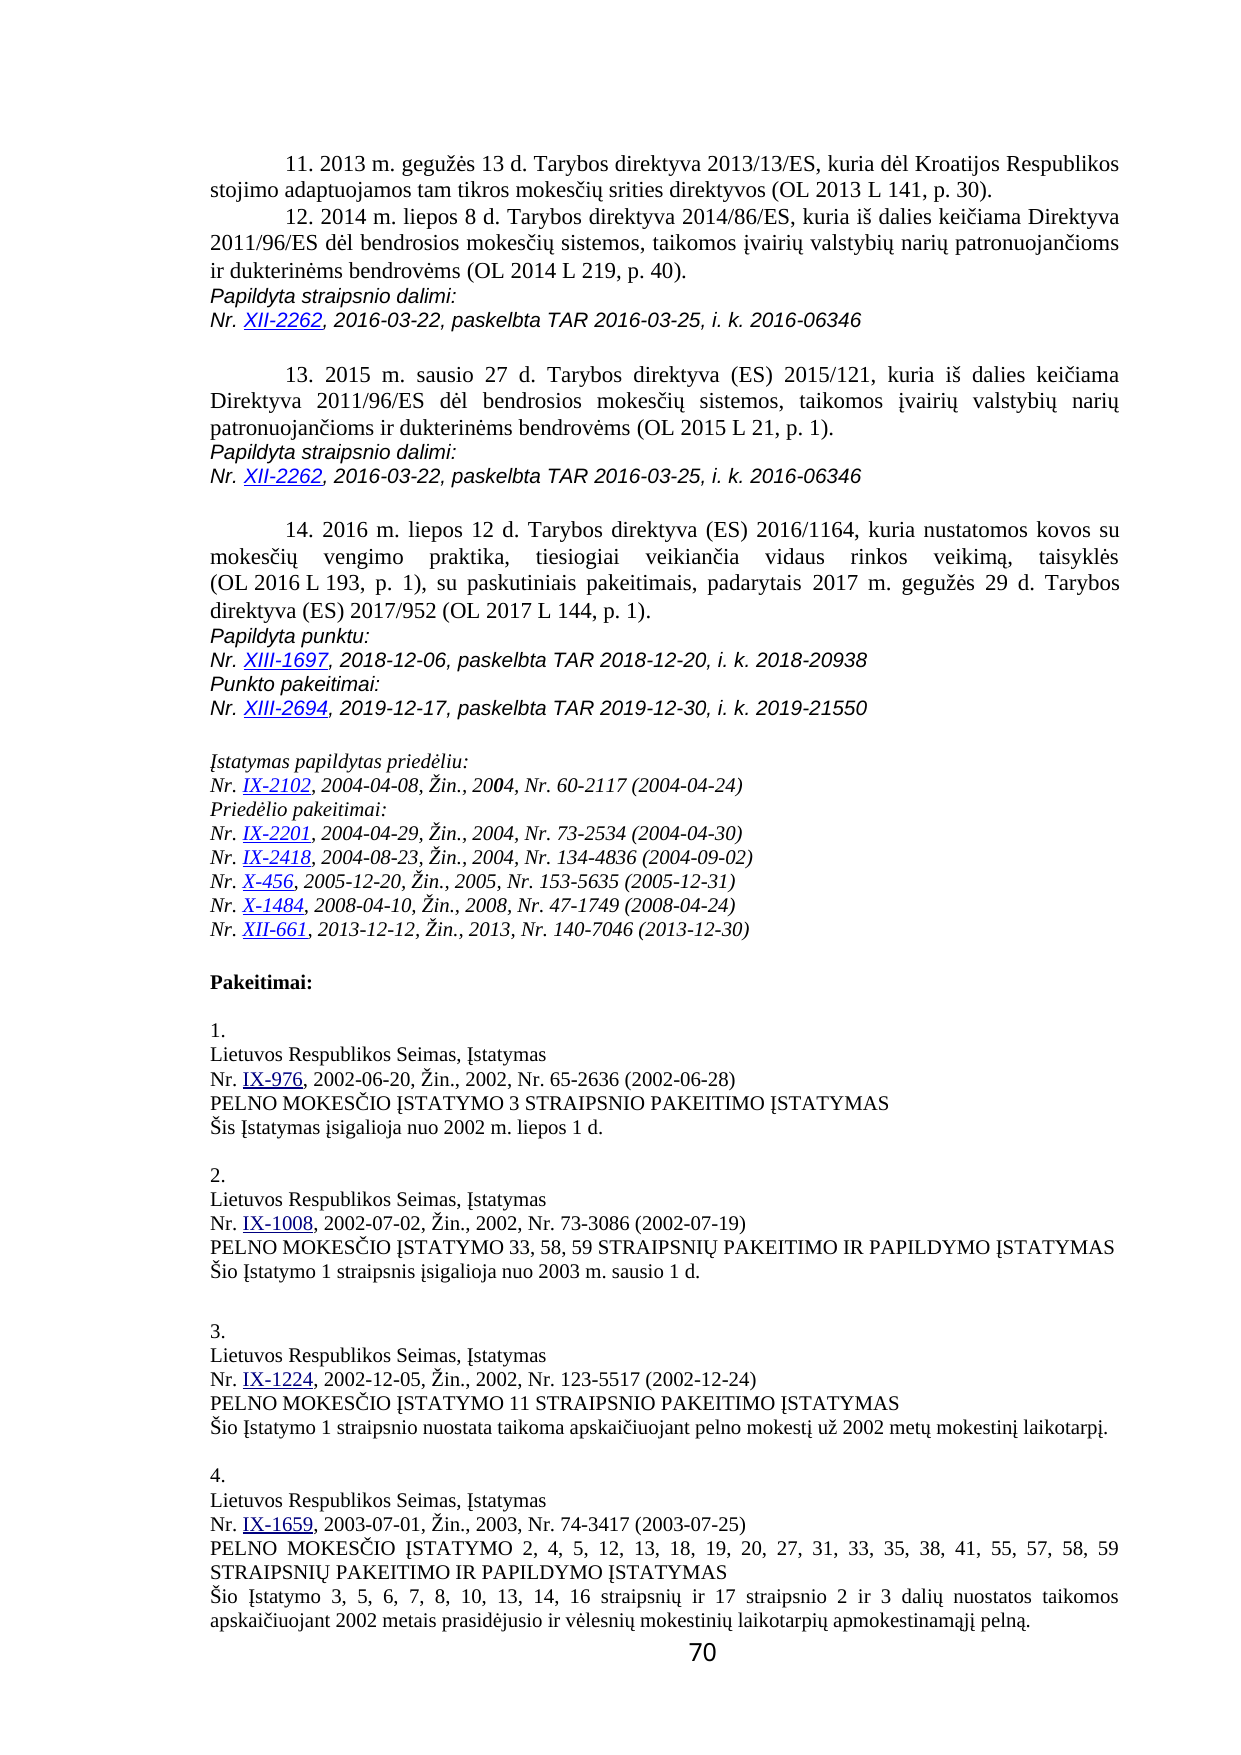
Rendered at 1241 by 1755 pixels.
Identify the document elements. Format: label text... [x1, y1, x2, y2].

text PELNO MOKESČIO ĮSTATYMO 3 STRAIPSNIO PAKEITIMO ĮSTATYMAS [210, 1091, 1120, 1114]
text 2. [210, 1163, 1120, 1187]
text Papildyta punktu: [210, 624, 1120, 648]
text Šio Įstatymo 1 straipsnio nuostata taikoma apskaičiuojant pelno mokestį už 2002 metų mokestinį laikotarpį. [210, 1415, 1120, 1439]
text Šis Įstatymas įsigalioja nuo 2002 m. liepos 1 d. [210, 1114, 1120, 1139]
text Papildyta straipsnio dalimi: [210, 284, 1120, 308]
text Priedėlio pakeitimai: [210, 797, 1120, 821]
text Lietuvos Respublikos Seimas, Įstatymas [210, 1187, 1120, 1211]
text 13. 2015 m. sausio 27 d. Tarybos direktyva (ES) 2015/121, kuria iš dalies keičiama Direktyva 2011/96/ES dėl bendrosios mokesčių sistemos, taikomos įvairių valstybių narių patronuojančioms ir dukterinėms bendrovėms (OL 2015 L 21, p. 1). [210, 361, 1120, 440]
text Nr. X-456, 2005-12-20, Žin., 2005, Nr. 153-5635 (2005-12-31) [210, 869, 1120, 893]
text Nr. XIII-2694, 2019-12-17, paskelbta TAR 2019-12-30, i. k. 2019-21550 [210, 696, 1120, 720]
text PELNO MOKESČIO ĮSTATYMO 11 STRAIPSNIO PAKEITIMO ĮSTATYMAS [210, 1391, 1120, 1415]
text Nr. IX-2418, 2004-08-23, Žin., 2004, Nr. 134-4836 (2004-09-02) [210, 845, 1120, 869]
text PELNO MOKESČIO ĮSTATYMO 2, 4, 5, 12, 13, 18, 19, 20, 27, 31, 33, 35, 38, 41, 55, 57, 58, 59 STRAIPSNIŲ PAKEITIMO IR PAPILDYMO ĮSTATYMAS [210, 1536, 1120, 1584]
text Lietuvos Respublikos Seimas, Įstatymas [210, 1487, 1120, 1512]
text 11. 2013 m. gegužės 13 d. Tarybos direktyva 2013/13/ES, kuria dėl Kroatijos Respublikos stojimo adaptuojamos tam tikros mokesčių srities direktyvos (OL 2013 L 141, p. 30). [210, 150, 1120, 203]
text Nr. XIII-1697, 2018-12-06, paskelbta TAR 2018-12-20, i. k. 2018-20938 [210, 648, 1120, 672]
text 14. 2016 m. liepos 12 d. Tarybos direktyva (ES) 2016/1164, kuria nustatomos kovos su mokesčių vengimo praktika, tiesiogiai veikiančia vidaus rinkos veikimą, taisyklės (OL 2016 L 193, p. 1), su paskutiniais pakeitimais, padarytais 2017 m. gegužės 29 d. Tarybos direktyva (ES) 2017/952 (OL 2017 L 144, p. 1). [210, 517, 1120, 624]
text Lietuvos Respublikos Seimas, Įstatymas [210, 1042, 1120, 1066]
text 3. [210, 1319, 1120, 1343]
text 1. [210, 1018, 1120, 1042]
text Nr. XII-2262, 2016-03-22, paskelbta TAR 2016-03-25, i. k. 2016-06346 [210, 308, 1120, 332]
text 4. [210, 1463, 1120, 1487]
text Nr. X-1484, 2008-04-10, Žin., 2008, Nr. 47-1749 (2008-04-24) [210, 893, 1120, 917]
text Papildyta straipsnio dalimi: [210, 440, 1120, 464]
text Šio Įstatymo 3, 5, 6, 7, 8, 10, 13, 14, 16 straipsnių ir 17 straipsnio 2 ir 3 dalių nuostatos taikomos apskaičiuojant 2002 metais prasidėjusio ir vėlesnių mokestinių laikotarpių apmokestinamąjį pelną. [210, 1584, 1120, 1632]
text Lietuvos Respublikos Seimas, Įstatymas [210, 1343, 1120, 1367]
text Punkto pakeitimai: [210, 672, 1120, 696]
text Nr. IX-976, 2002-06-20, Žin., 2002, Nr. 65-2636 (2002-06-28) [210, 1066, 1120, 1091]
text Nr. XII-2262, 2016-03-22, paskelbta TAR 2016-03-25, i. k. 2016-06346 [210, 464, 1120, 488]
text 12. 2014 m. liepos 8 d. Tarybos direktyva 2014/86/ES, kuria iš dalies keičiama Direktyva 2011/96/ES dėl bendrosios mokesčių sistemos, taikomos įvairių valstybių narių patronuojančioms ir dukterinėms bendrovėms (OL 2014 L 219, p. 40). [210, 203, 1120, 284]
text Nr. IX-1008, 2002-07-02, Žin., 2002, Nr. 73-3086 (2002-07-19) [210, 1211, 1120, 1235]
text Nr. IX-1659, 2003-07-01, Žin., 2003, Nr. 74-3417 (2003-07-25) [210, 1512, 1120, 1536]
text Pakeitimai: [210, 970, 1120, 994]
text Nr. XII-661, 2013-12-12, Žin., 2013, Nr. 140-7046 (2013-12-30) [210, 917, 1120, 941]
text Nr. IX-1224, 2002-12-05, Žin., 2002, Nr. 123-5517 (2002-12-24) [210, 1367, 1120, 1391]
text Įstatymas papildytas priedėliu: [210, 749, 1120, 773]
text Šio Įstatymo 1 straipsnis įsigalioja nuo 2003 m. sausio 1 d. [210, 1259, 1120, 1283]
text PELNO MOKESČIO ĮSTATYMO 33, 58, 59 STRAIPSNIŲ PAKEITIMO IR PAPILDYMO ĮSTATYMAS [210, 1235, 1120, 1259]
text Nr. IX-2102, 2004-04-08, Žin., 2004, Nr. 60-2117 (2004-04-24) [210, 773, 1120, 797]
text Nr. IX-2201, 2004-04-29, Žin., 2004, Nr. 73-2534 (2004-04-30) [210, 821, 1120, 845]
